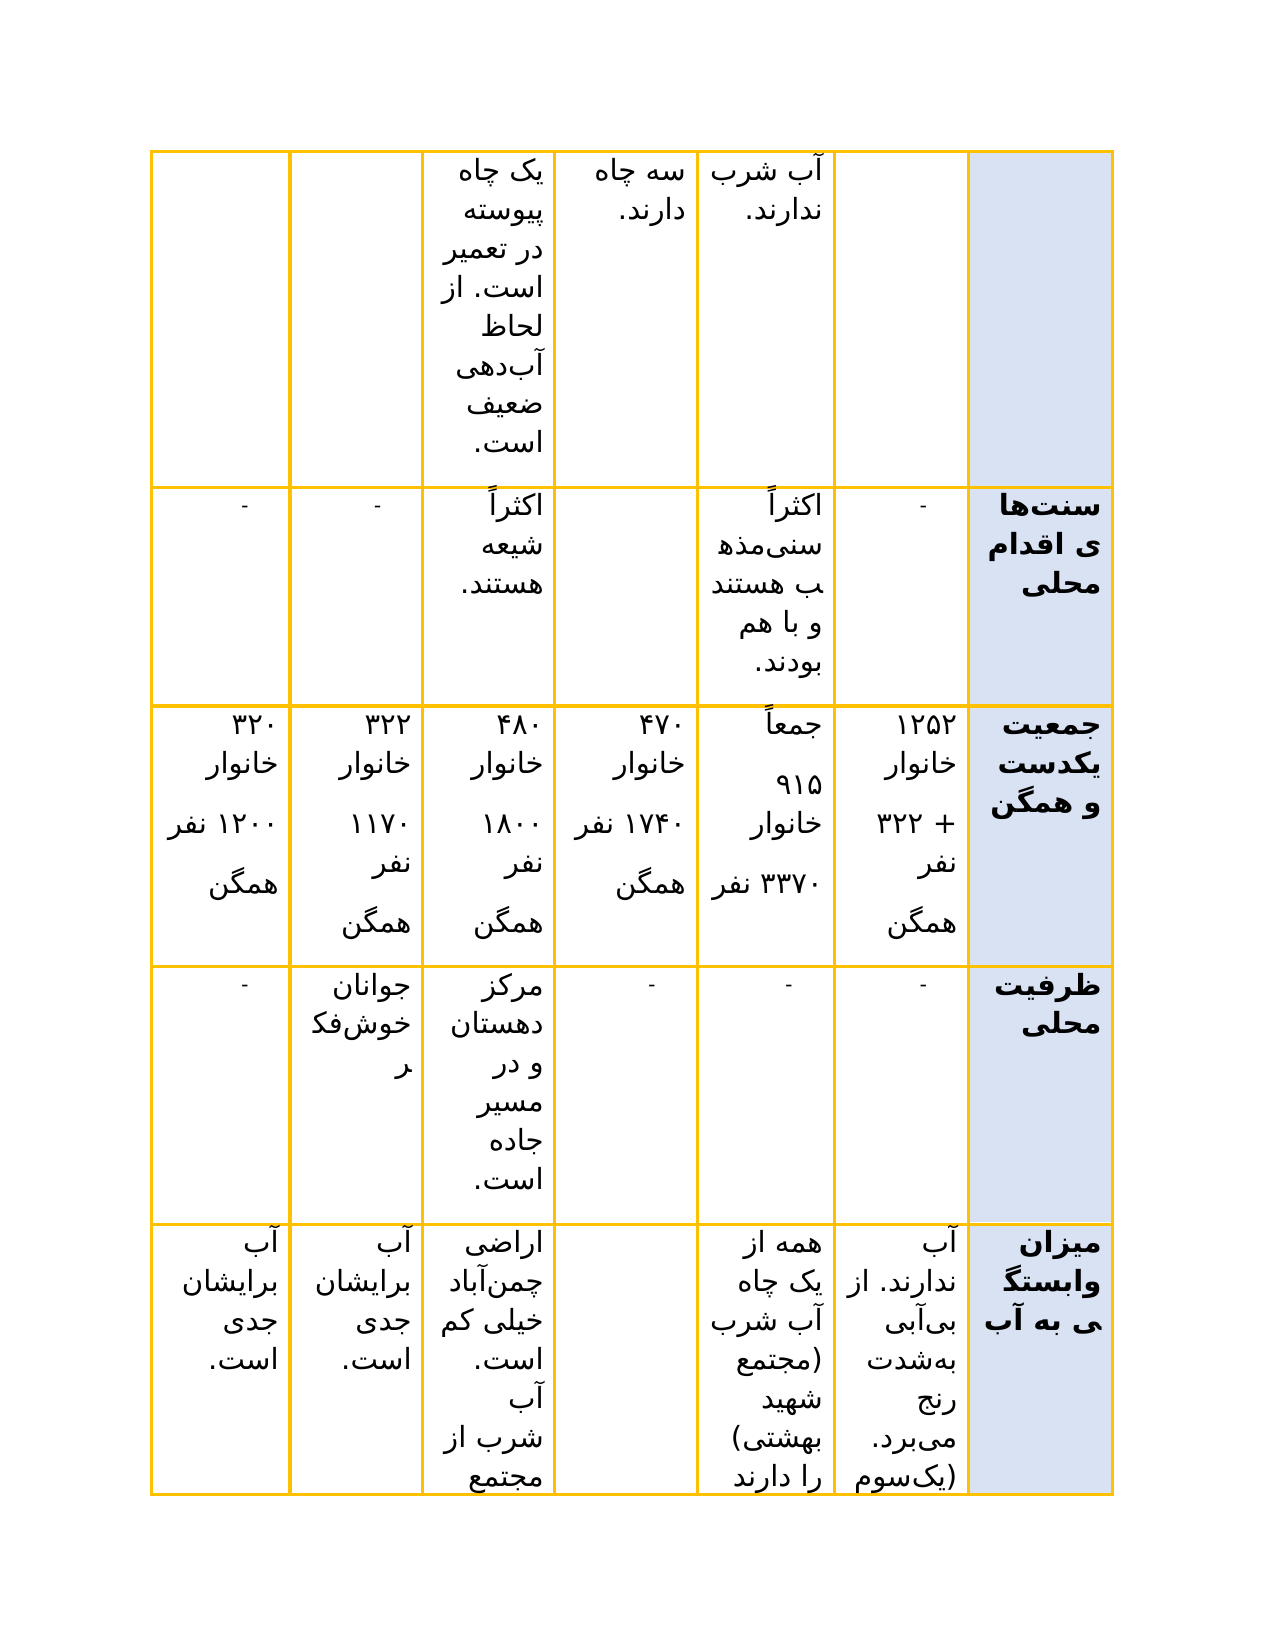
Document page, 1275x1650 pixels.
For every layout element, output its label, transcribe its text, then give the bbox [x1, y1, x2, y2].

table_cell ۳۲۰ خانوار ۱۲۰۰ نفر همگن [153, 708, 288, 965]
table_cell [836, 153, 967, 486]
table_cell اکثراً سنی‌مذهب هستند و با هم بودند. [699, 489, 833, 704]
table_cell اراضی چمن‌آباد خیلی کم است. آب شرب از مجتمع [424, 1226, 553, 1493]
table_cell [153, 968, 288, 1222]
table_cell ۴۷۰ خانوار ۱۷۴۰ نفر همگن [556, 708, 696, 965]
table_cell [836, 489, 967, 704]
table_cell همه از یک چاه آب شرب (مجتمع شهید بهشتی) را دارند [699, 1226, 833, 1493]
table_cell [970, 153, 1111, 486]
table_cell جمعاً ۹۱۵ خانوار ۳۳۷۰ نفر [699, 708, 833, 965]
table_cell [153, 489, 288, 704]
table_cell یک چاه پیوسته در تعمیر است. از لحاظ آب‌دهی ضعیف است. [424, 153, 553, 486]
table_cell ۱۲۵۲ خانوار + ۳۲۲ نفر همگن [836, 708, 967, 965]
table_cell میزان وابستگی به آب [970, 1226, 1111, 1493]
table_cell [153, 153, 288, 486]
table_cell [556, 968, 696, 1222]
table_cell مرکز دهستان و در مسیر جاده است. [424, 968, 553, 1222]
table_cell [292, 489, 421, 704]
table_cell [292, 153, 421, 486]
table_cell [556, 1226, 696, 1493]
table_cell اکثراً شیعه هستند. [424, 489, 553, 704]
table_cell آب ندارند. از بی‌آبی به‌شدت رنج می‌برد. (یک‌سوم [836, 1226, 967, 1493]
table_cell جوانان خوش‌فکر [292, 968, 421, 1222]
table_cell سنت‌های اقدام محلی [970, 489, 1111, 704]
table_cell آب شرب ندارند. [699, 153, 833, 486]
table_cell ۳۲۲ خانوار ۱۱۷۰ نفر همگن [292, 708, 421, 965]
table_cell ۴۸۰ خانوار ۱۸۰۰ نفر همگن [424, 708, 553, 965]
table_cell آب برایشان جدی است. [153, 1226, 288, 1493]
table_cell آب برایشان جدی است. [292, 1226, 421, 1493]
table_cell ظرفیت محلی [970, 968, 1111, 1222]
table_cell [699, 968, 833, 1222]
table_cell [556, 489, 696, 704]
table_cell جمعیت یکدست و همگن [970, 708, 1111, 965]
table_cell [836, 968, 967, 1222]
table_cell سه چاه دارند. [556, 153, 696, 486]
